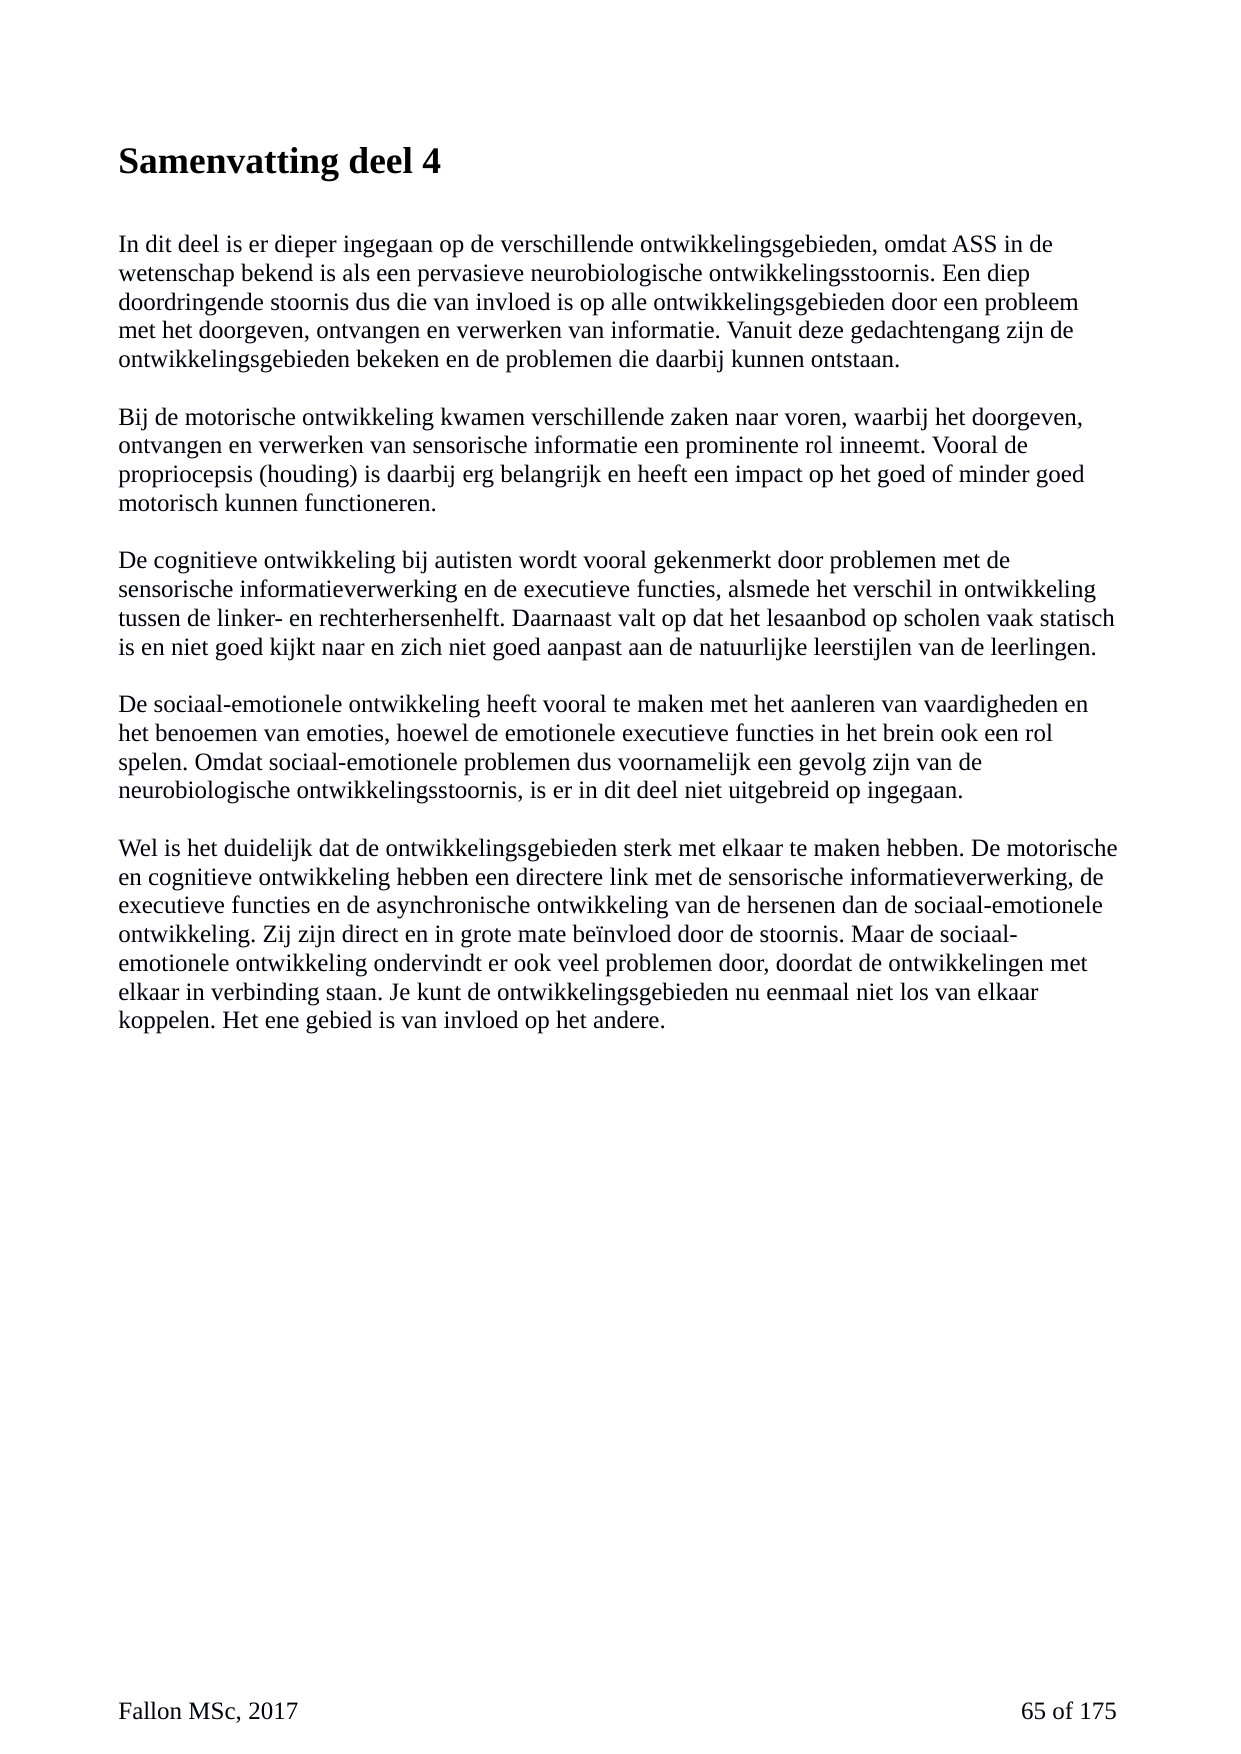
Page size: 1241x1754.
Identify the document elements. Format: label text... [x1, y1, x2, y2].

subtitle Samenvatting deel 4 [118, 139, 1122, 182]
text Wel is het duidelijk dat de ontwikkelingsgebieden sterk met elkaar te maken hebben. De motorische en cognitieve ontwikkeling hebben een directere link met de sensorische informatieverwerking, de executieve functies en de asynchronische ontwikkeling van de hersenen dan de sociaal-emotionele ontwikkeling. Zij zijn direct en in grote mate beïnvloed door de stoornis. Maar de sociaal-emotionele ontwikkeling ondervindt er ook veel problemen door, doordat de ontwikkelingen met elkaar in verbinding staan. Je kunt de ontwikkelingsgebieden nu eenmaal niet los van elkaar koppelen. Het ene gebied is van invloed op het andere. [118, 833, 1122, 1034]
text De cognitieve ontwikkeling bij autisten wordt vooral gekenmerkt door problemen met de sensorische informatieverwerking en de executieve functies, alsmede het verschil in ontwikkeling tussen de linker- en rechterhersenhelft. Daarnaast valt op dat het lesaanbod op scholen vaak statisch is en niet goed kijkt naar en zich niet goed aanpast aan de natuurlijke leerstijlen van de leerlingen. [118, 545, 1122, 660]
text Bij de motorische ontwikkeling kwamen verschillende zaken naar voren, waarbij het doorgeven, ontvangen en verwerken van sensorische informatie een prominente rol inneemt. Vooral de propriocepsis (houding) is daarbij erg belangrijk en heeft een impact op het goed of minder goed motorisch kunnen functioneren. [118, 402, 1122, 517]
text In dit deel is er dieper ingegaan op de verschillende ontwikkelingsgebieden, omdat ASS in de wetenschap bekend is als een pervasieve neurobiologische ontwikkelingsstoornis. Een diep doordringende stoornis dus die van invloed is op alle ontwikkelingsgebieden door een probleem met het doorgeven, ontvangen en verwerken van informatie. Vanuit deze gedachtengang zijn de ontwikkelingsgebieden bekeken en de problemen die daarbij kunnen ontstaan. [118, 229, 1122, 373]
text De sociaal-emotionele ontwikkeling heeft vooral te maken met het aanleren van vaardigheden en het benoemen van emoties, hoewel de emotionele executieve functies in het brein ook een rol spelen. Omdat sociaal-emotionele problemen dus voornamelijk een gevolg zijn van de neurobiologische ontwikkelingsstoornis, is er in dit deel niet uitgebreid op ingegaan. [118, 689, 1122, 804]
